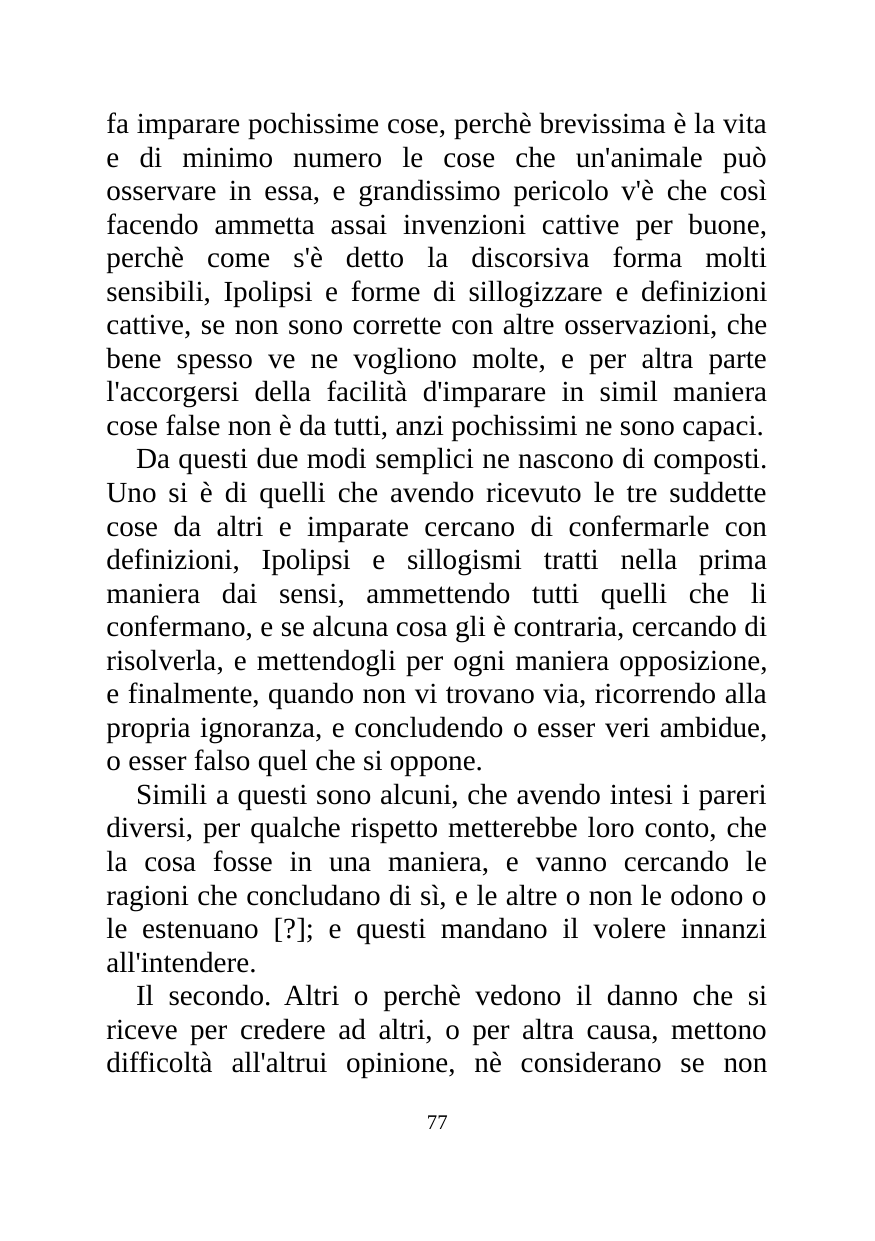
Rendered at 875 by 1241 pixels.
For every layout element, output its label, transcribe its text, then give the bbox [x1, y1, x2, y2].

text Il secondo. Altri o perchè vedono il danno che si riceve per credere ad altri, o per altra causa, mettono difficoltà all'altrui opinione, nè considerano se non [106, 978, 768, 1079]
text Simili a questi sono alcuni, che avendo intesi i pareri diversi, per qualche rispetto metterebbe loro conto, che la cosa fosse in una maniera, e vanno cercando le ragioni che concludano di sì, e le altre o non le odono o le estenuano [?]; e questi mandano il volere innanzi all'intendere. [106, 777, 768, 978]
text Da questi due modi semplici ne nascono di composti. Uno si è di quelli che avendo ricevuto le tre suddette cose da altri e imparate cercano di confermarle con definizioni, Ipolipsi e sillogismi tratti nella prima maniera dai sensi, ammettendo tutti quelli che li confermano, e se alcuna cosa gli è contraria, cercando di risolverla, e mettendogli per ogni maniera opposizione, e finalmente, quando non vi trovano via, ricorrendo alla propria ignoranza, e concludendo o esser veri ambidue, o esser falso quel che si oppone. [106, 442, 768, 777]
text fa imparare pochissime cose, perchè brevissima è la vita e di minimo numero le cose che un'animale può osservare in essa, e grandissimo pericolo v'è che così facendo ammetta assai invenzioni cattive per buone, perchè come s'è detto la discorsiva forma molti sensibili, Ipolipsi e forme di sillogizzare e definizioni cattive, se non sono corrette con altre osservazioni, che bene spesso ve ne vogliono molte, e per altra parte l'accorgersi della facilità d'imparare in simil maniera cose false non è da tutti, anzi pochissimi ne sono capaci. [106, 106, 768, 442]
